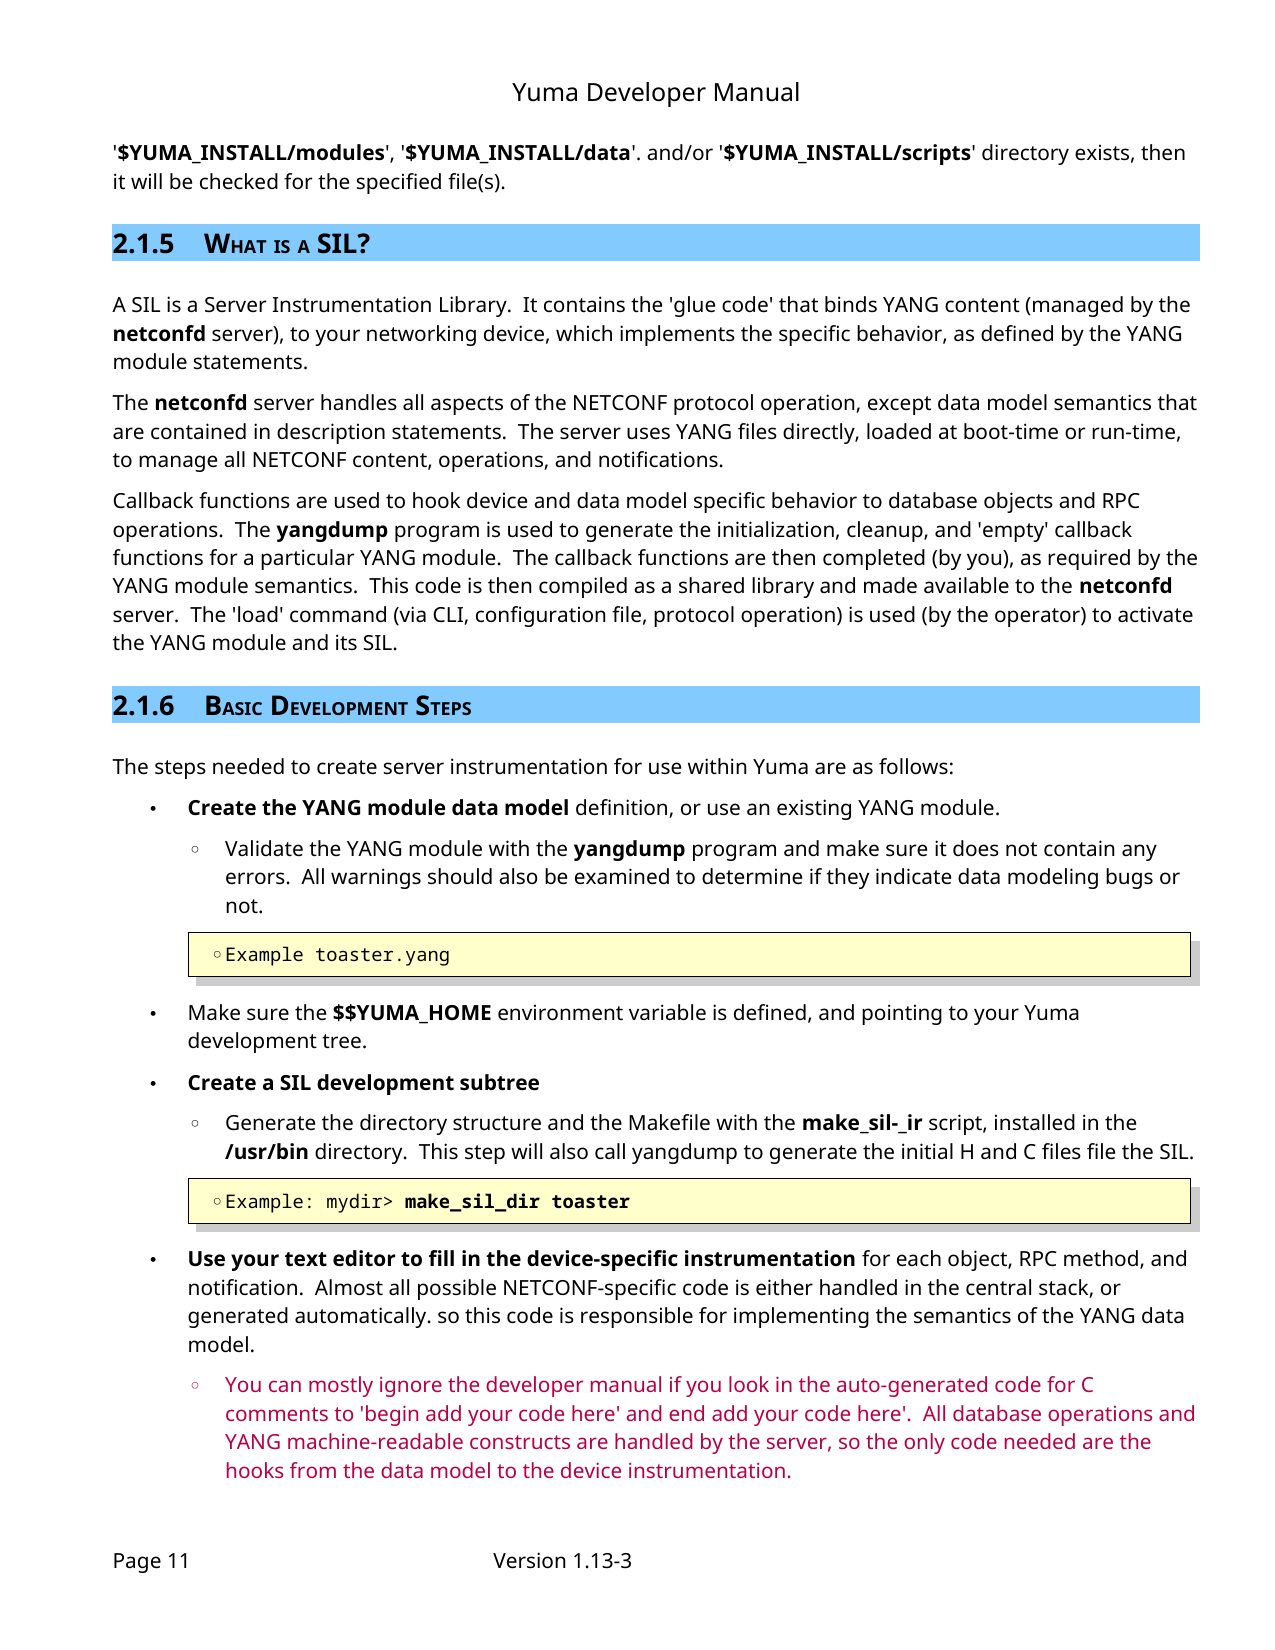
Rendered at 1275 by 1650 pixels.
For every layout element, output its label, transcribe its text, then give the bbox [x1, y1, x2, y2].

list Create a SIL development subtree [150, 1068, 1200, 1096]
list Example toaster.yang [189, 933, 1190, 976]
list Generate the directory structure and the Makefile with the make_sil-_ir script, installed in the /usr/bin directory. This step will also call yangdump to generate the initial H and C files file the SIL. [187, 1108, 1200, 1165]
text The steps needed to create server instrumentation for use within Yuma are as follows: [112, 752, 1200, 781]
text Callback functions are used to hook device and data model specific behavior to database objects and RPC operations. The yangdump program is used to generate the initialization, cleanup, and 'empty' callback functions for a particular YANG module. The callback functions are then completed (by you), as required by the YANG module semantics. This code is then compiled as a shared library and made available to the netconfd server. The 'load' command (via CLI, configuration file, protocol operation) is used (by the operator) to activate the YANG module and its SIL. [112, 486, 1200, 657]
text A SIL is a Server Instrumentation Library. It contains the 'glue code' that binds YANG content (managed by the netconfd server), to your networking device, which implements the specific behavior, as defined by the YANG module statements. [112, 291, 1200, 376]
list Example: mydir> make_sil_dir toaster [189, 1179, 1190, 1223]
subtitle Basic Development Steps [112, 686, 1200, 723]
text The netconfd server handles all aspects of the NETCONF protocol operation, except data model semantics that are contained in description statements. The server uses YANG files directly, loaded at boot-time or run-time, to manage all NETCONF content, operations, and notifications. [112, 388, 1200, 474]
list You can mostly ignore the developer manual if you look in the auto-generated code for C comments to 'begin add your code here' and end add your code here'. All database operations and YANG machine-readable constructs are handled by the server, so the only code needed are the hooks from the data model to the device instrumentation. [187, 1371, 1200, 1484]
list Make sure the $$YUMA_HOME environment variable is defined, and pointing to your Yuma development tree. [150, 998, 1200, 1055]
list Create the YANG module data model definition, or use an existing YANG module. [150, 793, 1200, 821]
text '$YUMA_INSTALL/modules', '$YUMA_INSTALL/data'. and/or '$YUMA_INSTALL/scripts' directory exists, then it will be checked for the specified file(s). [112, 138, 1200, 195]
subtitle What is a SIL? [112, 224, 1200, 261]
list Validate the YANG module with the yangdump program and make sure it does not contain any errors. All warnings should also be examined to determine if they indicate data modeling bugs or not. [187, 834, 1200, 919]
list Use your text editor to fill in the device-specific instrumentation for each object, RPC method, and notification. Almost all possible NETCONF-specific code is either handled in the central stack, or generated automatically. so this code is responsible for implementing the semantics of the YANG data model. [150, 1244, 1200, 1358]
